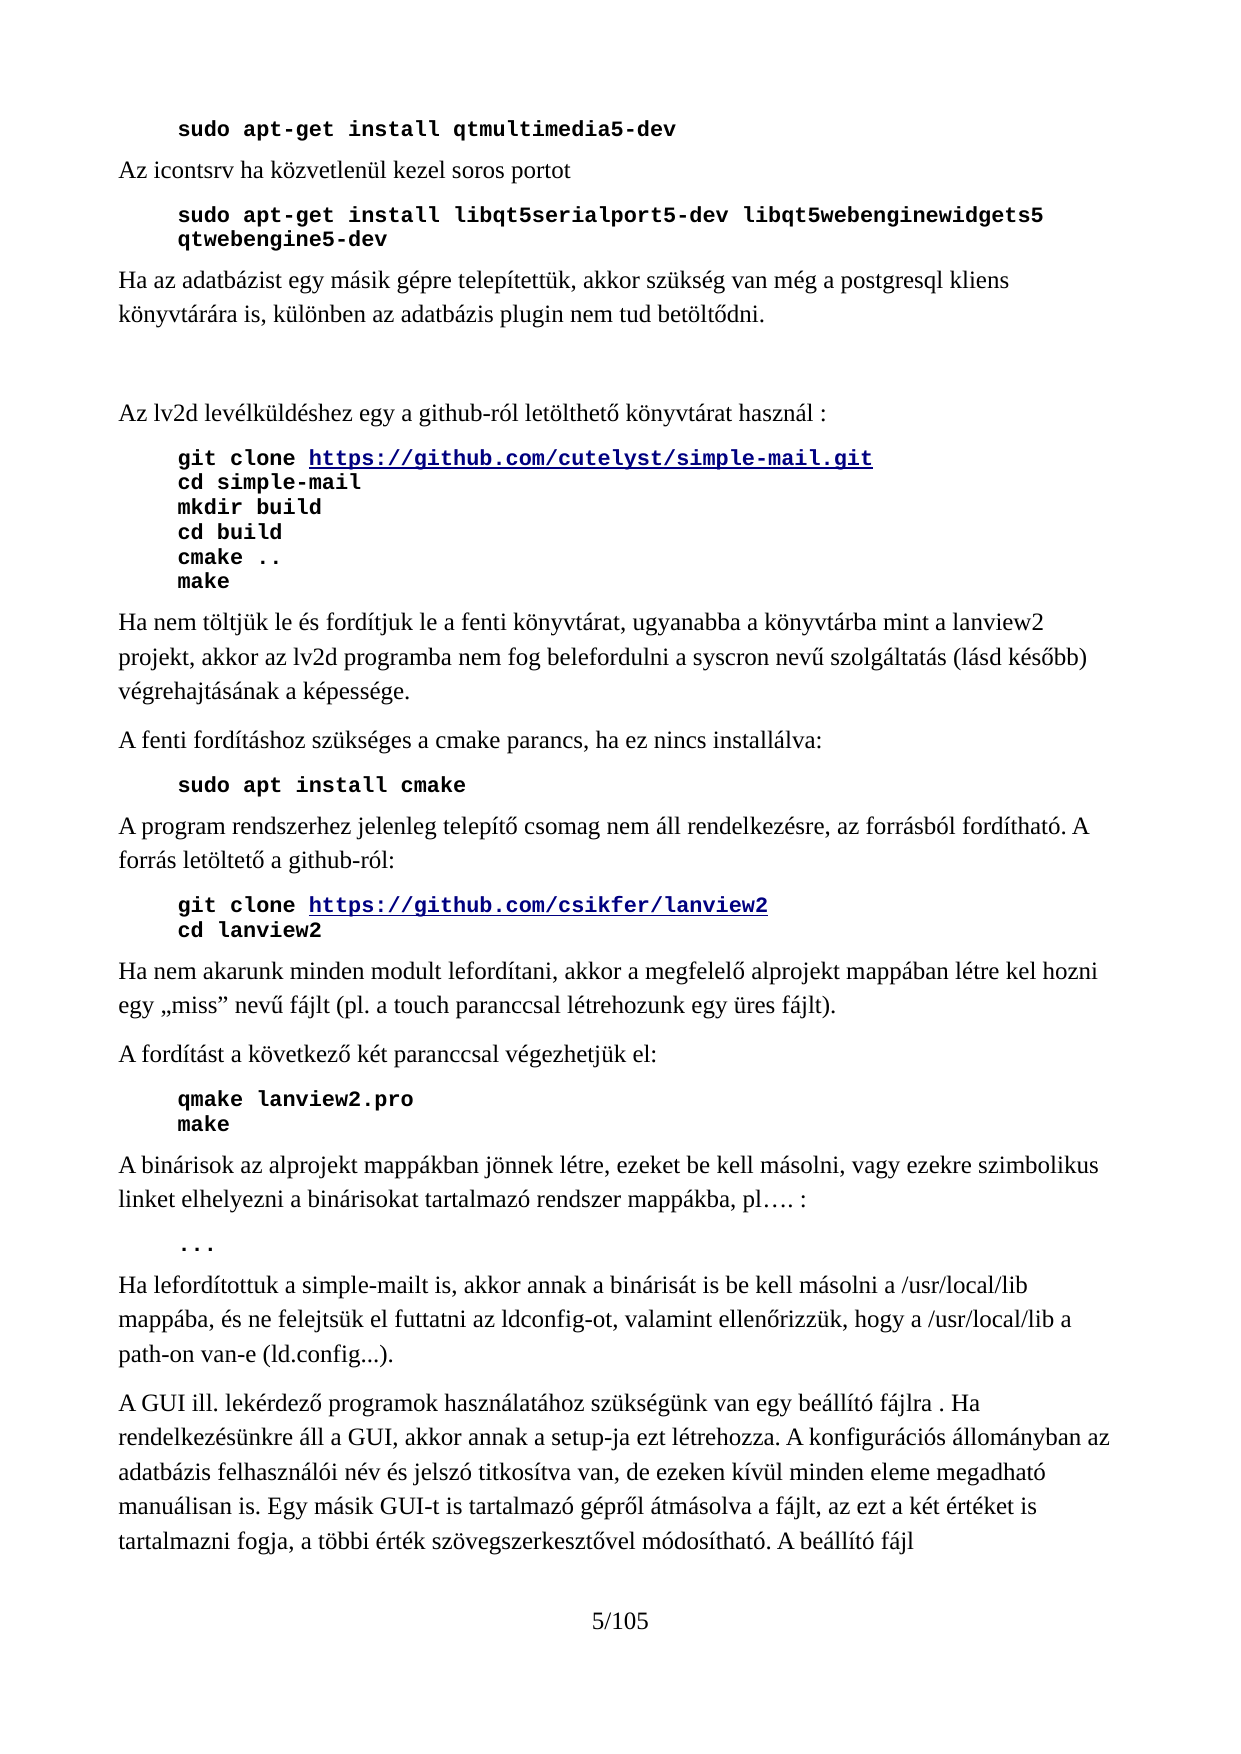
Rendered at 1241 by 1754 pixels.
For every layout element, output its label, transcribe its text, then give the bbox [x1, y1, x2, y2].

text git clone https://github.com/cutelyst/simple-mail.git cd simple-mail mkdir build cd build cmake .. make [177, 447, 1122, 596]
text git clone https://github.com/csikfer/lanview2 cd lanview2 [177, 894, 1122, 944]
text Az lv2d levélküldéshez egy a github-ról letölthető könyvtárat használ : [118, 398, 1122, 426]
text Ha nem akarunk minden modult lefordítani, akkor a megfelelő alprojekt mappában létre kel hozni egy „miss” nevű fájlt (pl. a touch paranccsal létrehozunk egy üres fájlt). [118, 956, 1122, 1019]
text sudo apt-get install libqt5serialport5-dev libqt5webenginewidgets5 qtwebengine5-dev [177, 204, 1122, 253]
text A fenti fordításhoz szükséges a cmake parancs, ha ez nincs installálva: [118, 725, 1122, 754]
text A binárisok az alprojekt mappákban jönnek létre, ezeket be kell másolni, vagy ezekre szimbolikus linket elhelyezni a binárisokat tartalmazó rendszer mappákba, pl…. : [118, 1150, 1122, 1213]
text Ha nem töltjük le és fordítjuk le a fenti könyvtárat, ugyanabba a könyvtárba mint a lanview2 projekt, akkor az lv2d programba nem fog belefordulni a syscron nevű szolgáltatás (lásd később) végrehajtásának a képessége. [118, 607, 1122, 705]
text Ha az adatbázist egy másik gépre telepítettük, akkor szükség van még a postgresql kliens könyvtárára is, különben az adatbázis plugin nem tud betöltődni. [118, 265, 1122, 328]
text sudo apt-get install qtmultimedia5-dev [177, 118, 1122, 143]
text qmake lanview2.pro make [177, 1088, 1122, 1138]
text Ha lefordítottuk a simple-mailt is, akkor annak a binárisát is be kell másolni a /usr/local/lib mappába, és ne felejtsük el futtatni az ldconfig-ot, valamint ellenőrizzük, hogy a /usr/local/lib a path-on van-e (ld.config...). [118, 1270, 1122, 1368]
text A program rendszerhez jelenleg telepítő csomag nem áll rendelkezésre, az forrásból fordítható. A forrás letöltető a github-ról: [118, 811, 1122, 874]
text ... [177, 1233, 1122, 1258]
text A GUI ill. lekérdező programok használatához szükségünk van egy beállító fájlra . Ha rendelkezésünkre áll a GUI, akkor annak a setup-ja ezt létrehozza. A konfigurációs állományban az adatbázis felhasználói név és jelszó titkosítva van, de ezeken kívül minden eleme megadható manuálisan is. Egy másik GUI-t is tartalmazó gépről átmásolva a fájlt, az ezt a két értéket is tartalmazni fogja, a többi érték szövegszerkesztővel módosítható. A beállító fájl [118, 1388, 1122, 1554]
text Az icontsrv ha közvetlenül kezel soros portot [118, 155, 1122, 183]
text sudo apt install cmake [177, 774, 1122, 799]
text A fordítást a következő két paranccsal végezhetjük el: [118, 1039, 1122, 1068]
